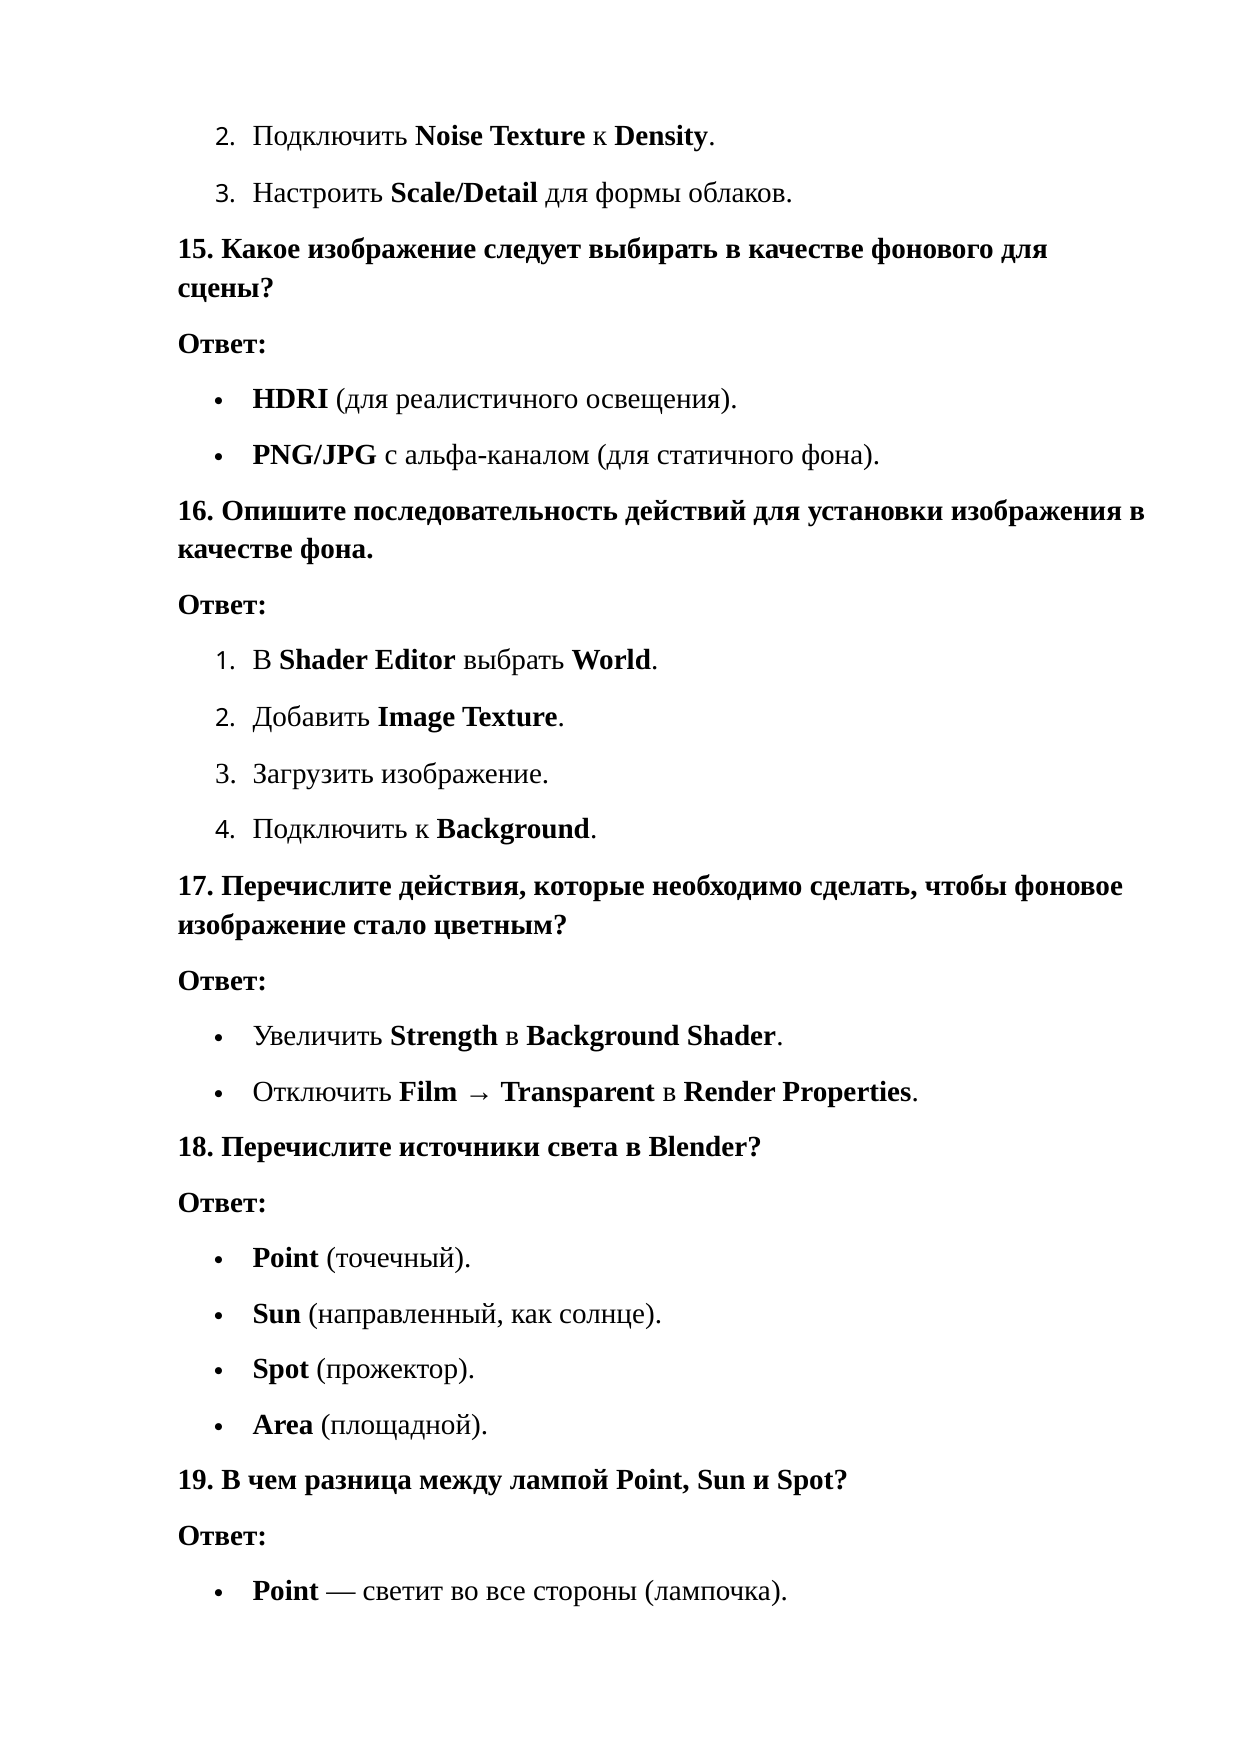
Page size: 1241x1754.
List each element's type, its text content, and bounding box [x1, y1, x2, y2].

text Ответ: [177, 963, 1152, 996]
list В Shader Editor выбрать World. [215, 642, 1152, 677]
list Area (площадной). [215, 1407, 1152, 1440]
list Увеличить Strength в Background Shader. [215, 1018, 1152, 1052]
text 19. В чем разница между лампой Point, Sun и Spot? [177, 1462, 1152, 1496]
text 15. Какое изображение следует выбирать в качестве фонового для сцены? [177, 232, 1152, 304]
list Point (точечный). [215, 1240, 1152, 1274]
list Spot (прожектор). [215, 1351, 1152, 1385]
text Ответ: [177, 1518, 1152, 1551]
list Добавить Image Texture. [215, 699, 1152, 734]
text Ответ: [177, 326, 1152, 359]
list Загрузить изображение. [215, 756, 1152, 789]
list Sun (направленный, как солнце). [215, 1296, 1152, 1329]
list HDRI (для реалистичного освещения). [215, 382, 1152, 415]
list PNG/JPG с альфа-каналом (для статичного фона). [215, 437, 1152, 471]
text Ответ: [177, 1185, 1152, 1218]
list Подключить к Background. [215, 812, 1152, 846]
list Настроить Scale/Detail для формы облаков. [215, 175, 1152, 209]
list Подключить Noise Texture к Density. [215, 118, 1152, 153]
list Отключить Film → Transparent в Render Properties. [215, 1074, 1152, 1107]
text 18. Перечислите источники света в Blender? [177, 1129, 1152, 1163]
text Ответ: [177, 587, 1152, 621]
text 16. Опишите последовательность действий для установки изображения в качестве фона. [177, 493, 1152, 565]
text 17. Перечислите действия, которые необходимо сделать, чтобы фоновое изображение стало цветным? [177, 868, 1152, 941]
list Point — светит во все стороны (лампочка). [215, 1573, 1152, 1607]
